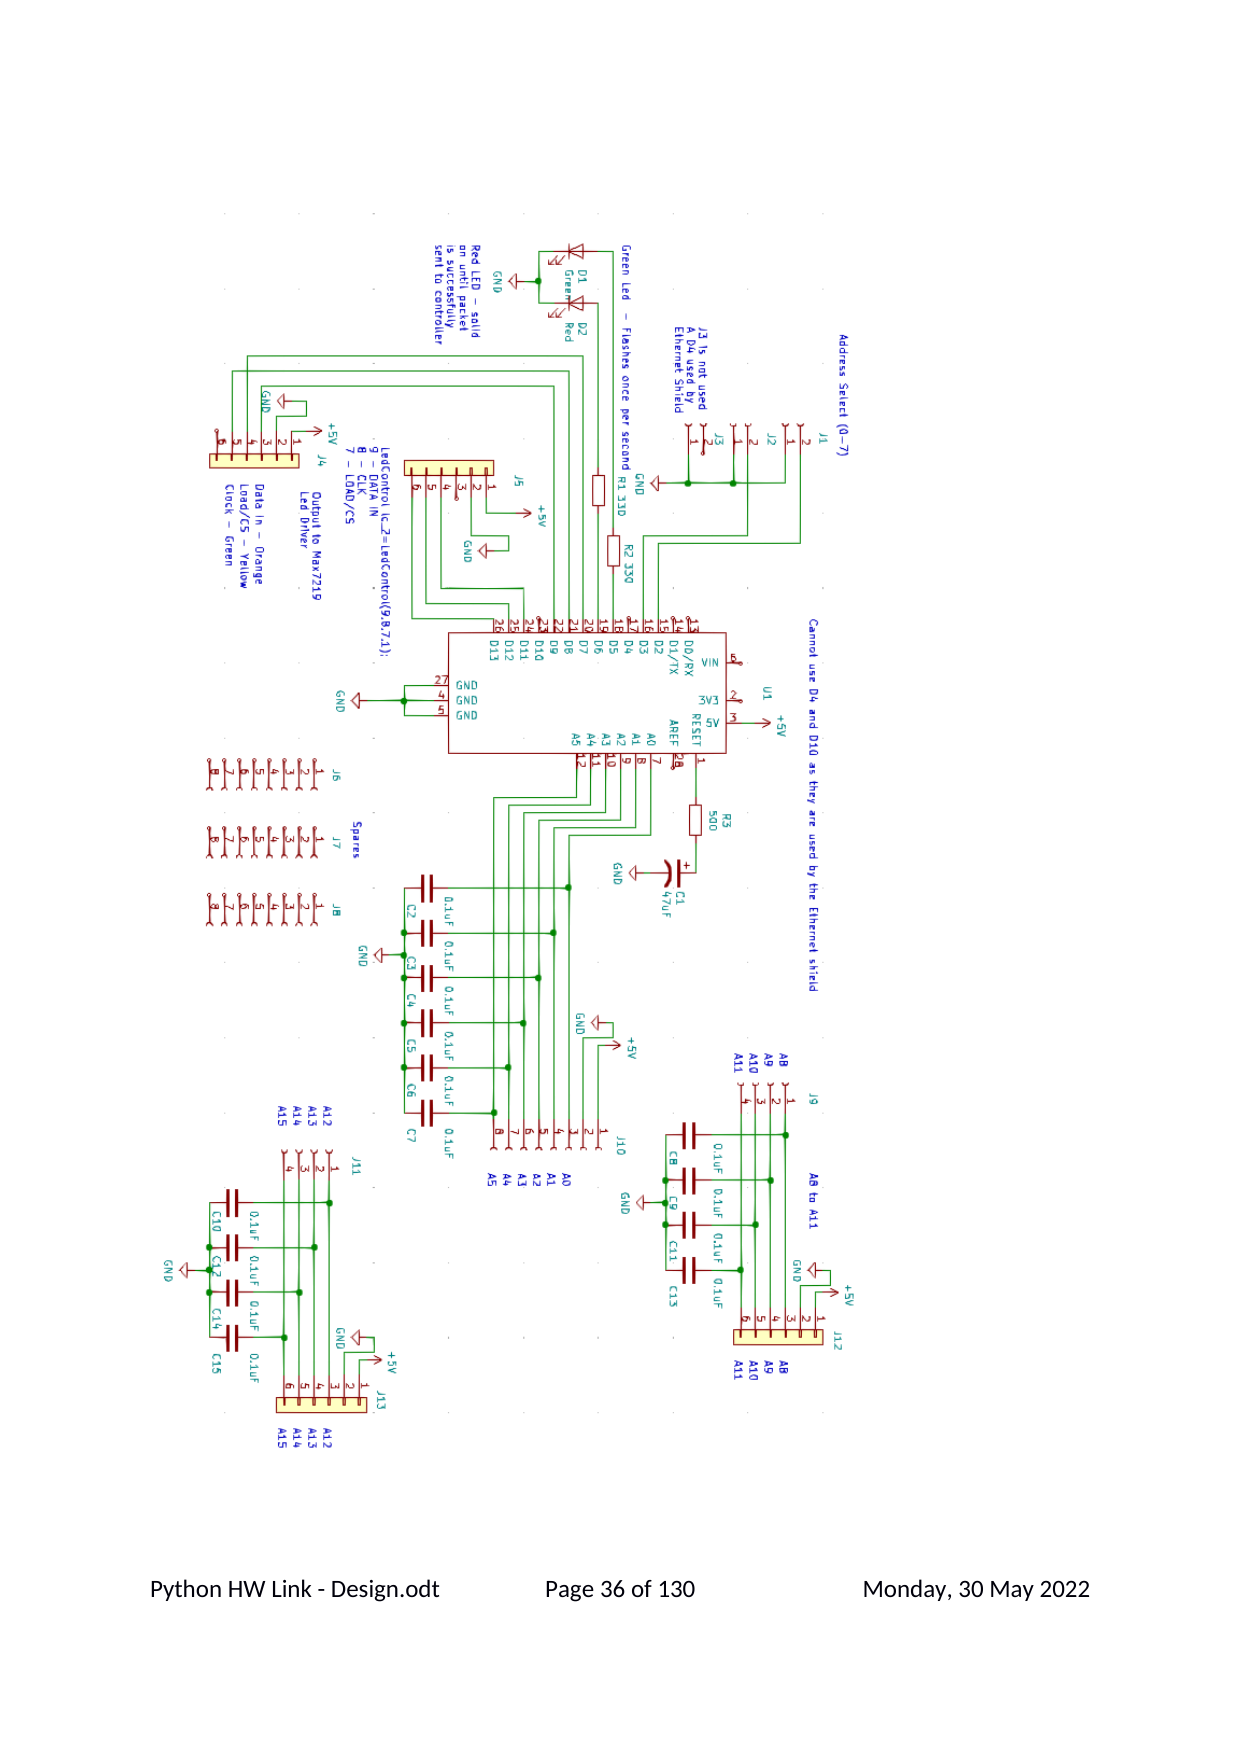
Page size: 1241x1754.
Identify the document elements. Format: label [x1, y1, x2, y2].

picture [150, 211, 873, 1466]
